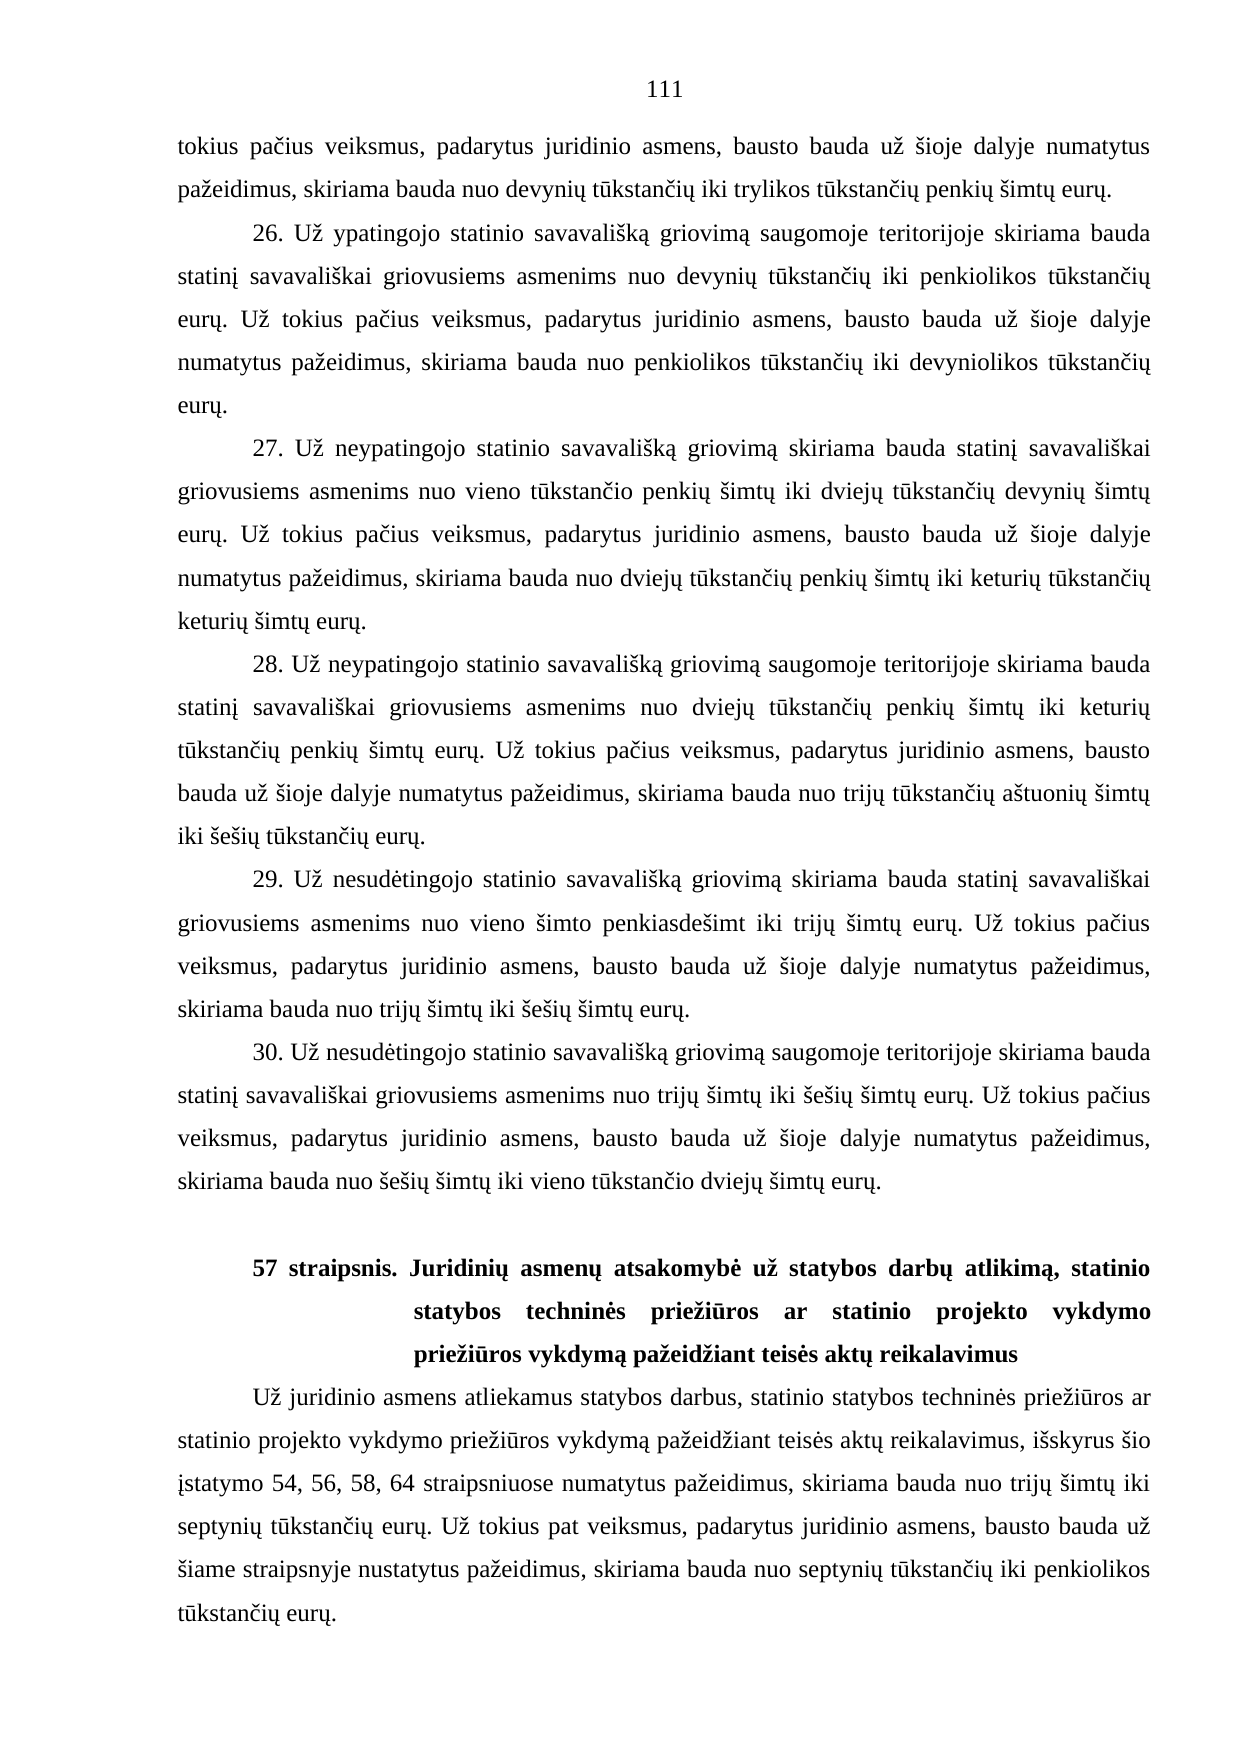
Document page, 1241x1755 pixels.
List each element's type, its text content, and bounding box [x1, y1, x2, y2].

text 57 straipsnis. Juridinių asmenų atsakomybė už statybos darbų atlikimą, statinio statybos techninės priežiūros ar statinio projekto vykdymo priežiūros vykdymą pažeidžiant teisės aktų reikalavimus [252, 1253, 1152, 1368]
text tokius pačius veiksmus, padarytus juridinio asmens, bausto bauda už šioje dalyje numatytus pažeidimus, skiriama bauda nuo devynių tūkstančių iki trylikos tūkstančių penkių šimtų eurų. [177, 131, 1152, 203]
text 27. Už neypatingojo statinio savavališką griovimą skiriama bauda statinį savavališkai griovusiems asmenims nuo vieno tūkstančio penkių šimtų iki dviejų tūkstančių devynių šimtų eurų. Už tokius pačius veiksmus, padarytus juridinio asmens, bausto bauda už šioje dalyje numatytus pažeidimus, skiriama bauda nuo dviejų tūkstančių penkių šimtų iki keturių tūkstančių keturių šimtų eurų. [177, 433, 1152, 634]
text Už juridinio asmens atliekamus statybos darbus, statinio statybos techninės priežiūros ar statinio projekto vykdymo priežiūros vykdymą pažeidžiant teisės aktų reikalavimus, išskyrus šio įstatymo 54, 56, 58, 64 straipsniuose numatytus pažeidimus, skiriama bauda nuo trijų šimtų iki septynių tūkstančių eurų. Už tokius pat veiksmus, padarytus juridinio asmens, bausto bauda už šiame straipsnyje nustatytus pažeidimus, skiriama bauda nuo septynių tūkstančių iki penkiolikos tūkstančių eurų. [177, 1382, 1152, 1626]
text 29. Už nesudėtingojo statinio savavališką griovimą skiriama bauda statinį savavališkai griovusiems asmenims nuo vieno šimto penkiasdešimt iki trijų šimtų eurų. Už tokius pačius veiksmus, padarytus juridinio asmens, bausto bauda už šioje dalyje numatytus pažeidimus, skiriama bauda nuo trijų šimtų iki šešių šimtų eurų. [177, 864, 1152, 1023]
text 26. Už ypatingojo statinio savavališką griovimą saugomoje teritorijoje skiriama bauda statinį savavališkai griovusiems asmenims nuo devynių tūkstančių iki penkiolikos tūkstančių eurų. Už tokius pačius veiksmus, padarytus juridinio asmens, bausto bauda už šioje dalyje numatytus pažeidimus, skiriama bauda nuo penkiolikos tūkstančių iki devyniolikos tūkstančių eurų. [177, 218, 1152, 419]
text 30. Už nesudėtingojo statinio savavališką griovimą saugomoje teritorijoje skiriama bauda statinį savavališkai griovusiems asmenims nuo trijų šimtų iki šešių šimtų eurų. Už tokius pačius veiksmus, padarytus juridinio asmens, bausto bauda už šioje dalyje numatytus pažeidimus, skiriama bauda nuo šešių šimtų iki vieno tūkstančio dviejų šimtų eurų. [177, 1037, 1152, 1195]
text 28. Už neypatingojo statinio savavališką griovimą saugomoje teritorijoje skiriama bauda statinį savavališkai griovusiems asmenims nuo dviejų tūkstančių penkių šimtų iki keturių tūkstančių penkių šimtų eurų. Už tokius pačius veiksmus, padarytus juridinio asmens, bausto bauda už šioje dalyje numatytus pažeidimus, skiriama bauda nuo trijų tūkstančių aštuonių šimtų iki šešių tūkstančių eurų. [177, 649, 1152, 850]
